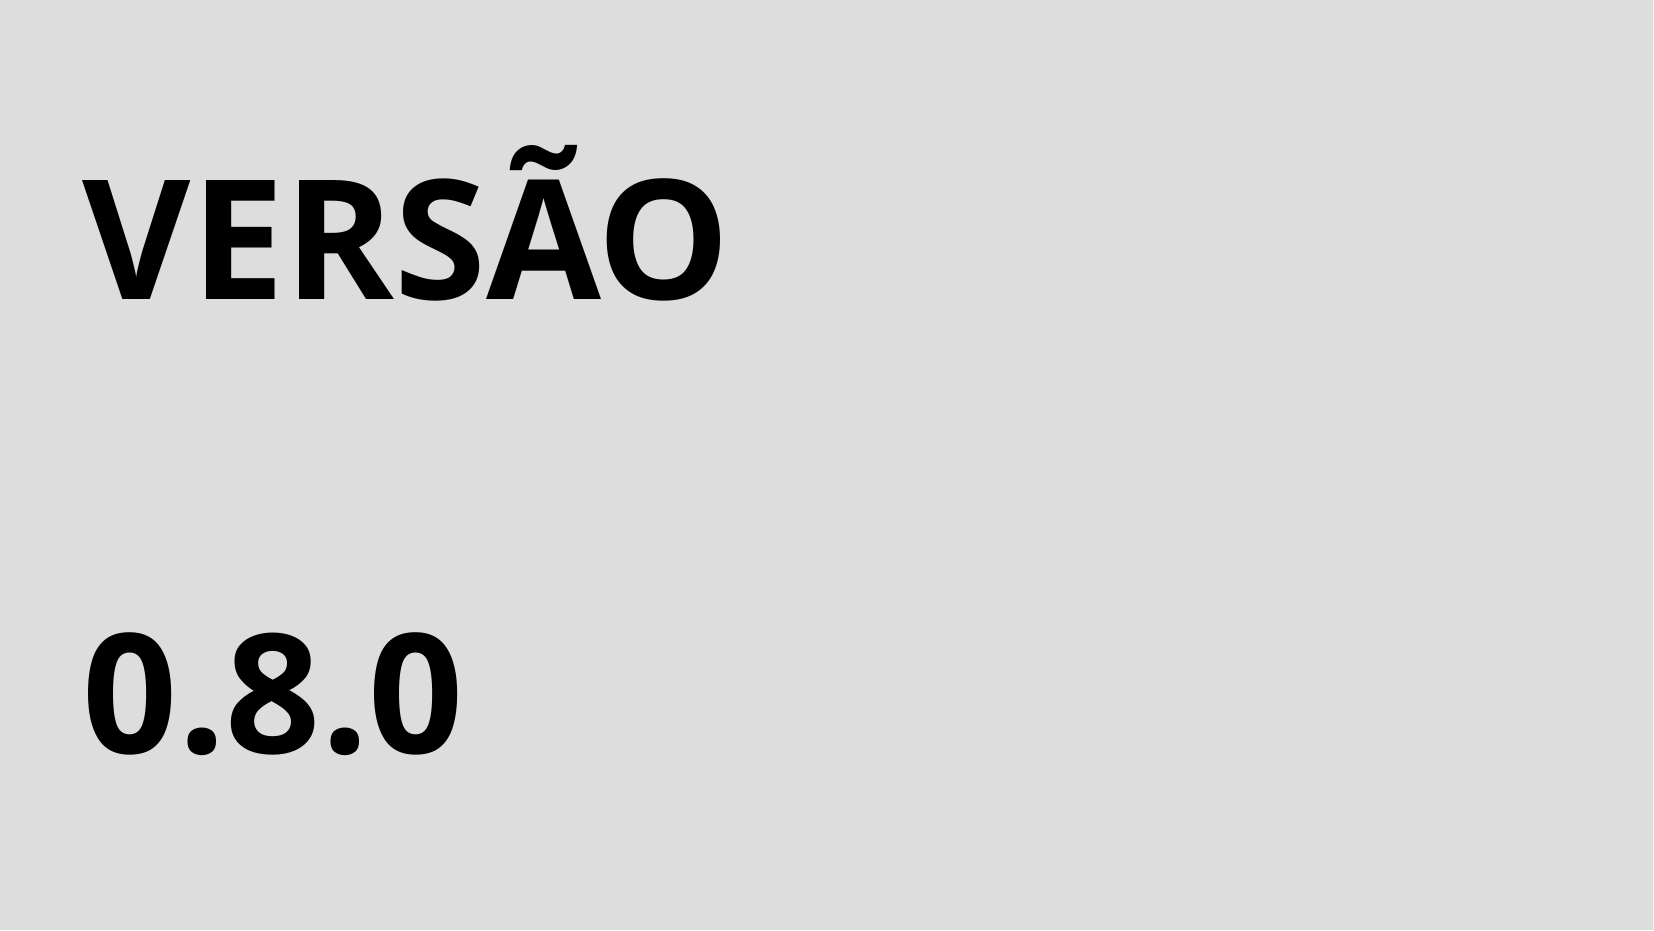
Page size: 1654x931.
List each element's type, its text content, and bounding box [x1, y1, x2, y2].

text_box VERSÃO 0.8.0 [82, 37, 1571, 886]
